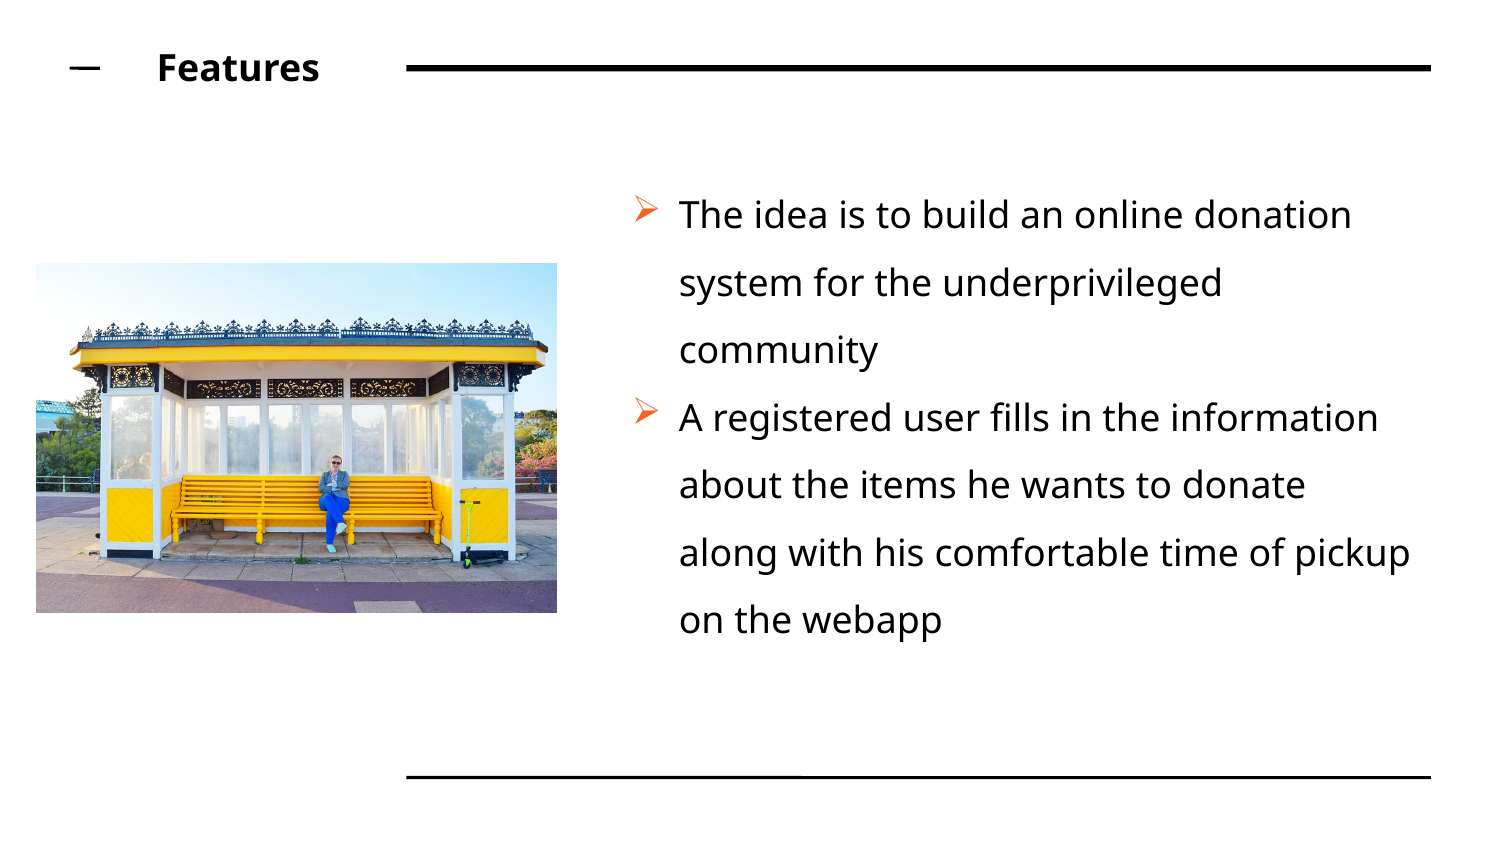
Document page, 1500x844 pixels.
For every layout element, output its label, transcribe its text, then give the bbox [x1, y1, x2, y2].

text_box The idea is to build an online donation system for the underprivileged community A registered user fills in the information about the items he wants to donate along with his comfortable time of pickup on the webapp [616, 153, 1428, 743]
picture [36, 263, 557, 613]
text_box Features [141, 36, 378, 97]
